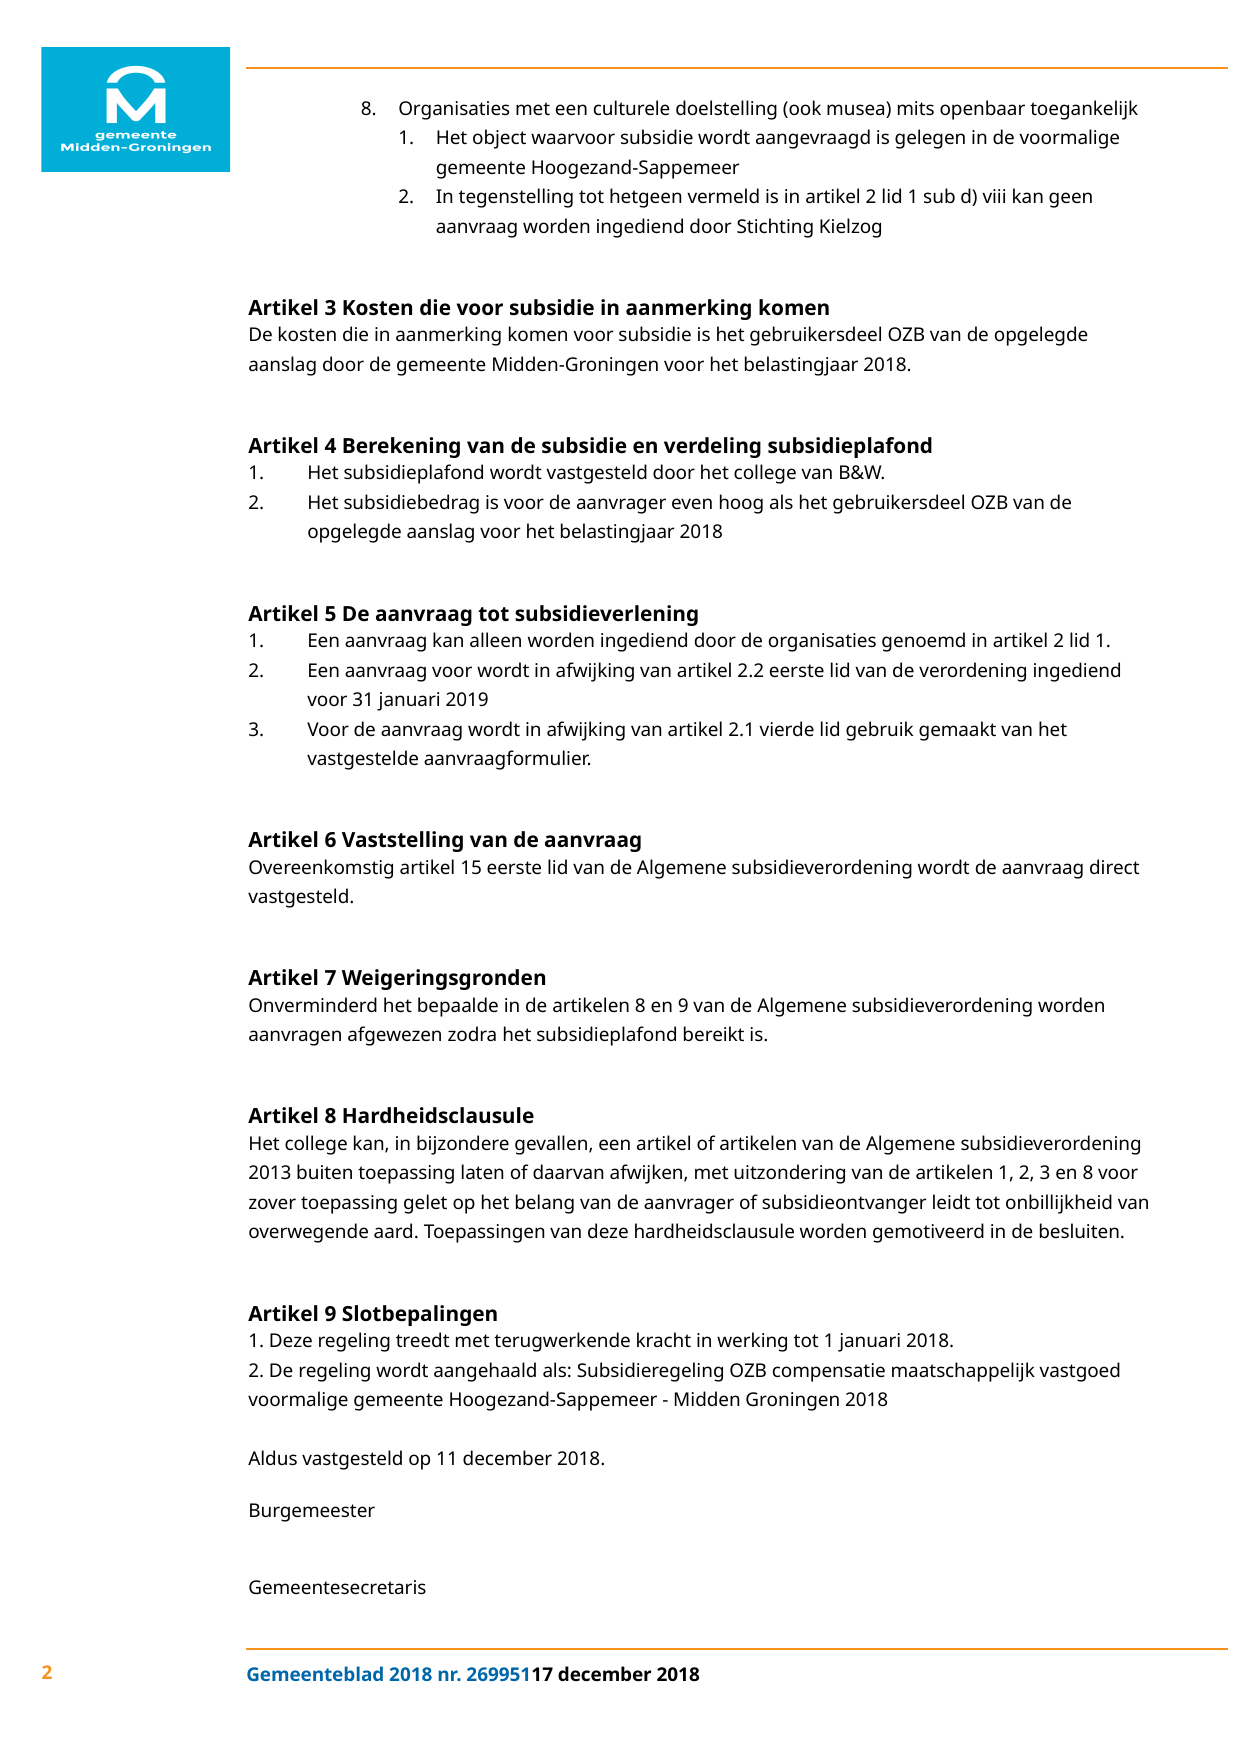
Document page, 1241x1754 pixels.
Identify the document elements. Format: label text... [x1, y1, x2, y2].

text 2. De regeling wordt aangehaald als: Subsidieregeling OZB compensatie maatschappelijk vastgoed voormalige gemeente Hoogezand-Sappemeer - Midden Groningen 2018 [248, 1357, 1152, 1412]
text De kosten die in aanmerking komen voor subsidie is het gebruikersdeel OZB van de opgelegde aanslag door de gemeente Midden-Groningen voor het belastingjaar 2018. [248, 322, 1152, 377]
text Artikel 9 Slotbepalingen [248, 1299, 1152, 1327]
text 1. Deze regeling treedt met terugwerkende kracht in werking tot 1 januari 2018. [248, 1327, 1152, 1353]
list In tegenstelling tot hetgeen vermeld is in artikel 2 lid 1 sub d) viii kan geen aanvraag worden ingediend door Stichting Kielzog [398, 183, 1152, 239]
text Onverminderd het bepaalde in de artikelen 8 en 9 van de Algemene subsidieverordening worden aanvragen afgewezen zodra het subsidieplafond bereikt is. [248, 992, 1152, 1047]
text Artikel 8 Hardheidsclausule [248, 1102, 1152, 1130]
text Gemeentesecretaris [248, 1574, 1152, 1600]
list Een aanvraag kan alleen worden ingediend door de organisaties genoemd in artikel 2 lid 1. [248, 627, 1152, 653]
text Artikel 7 Weigeringsgronden [248, 963, 1152, 992]
list Het object waarvoor subsidie wordt aangevraagd is gelegen in de voormalige gemeente Hoogezand-Sappemeer [398, 124, 1152, 180]
list Het subsidieplafond wordt vastgesteld door het college van B&W. [248, 459, 1152, 485]
picture [184, 146, 190, 153]
list Een aanvraag voor wordt in afwijking van artikel 2.2 eerste lid van de verordening ingediend voor 31 januari 2019 [248, 657, 1152, 712]
list Voor de aanvraag wordt in afwijking van artikel 2.1 vierde lid gebruik gemaakt van het vastgestelde aanvraagformulier. [248, 716, 1152, 771]
text Overeenkomstig artikel 15 eerste lid van de Algemene subsidieverordening wordt de aanvraag direct vastgesteld. [248, 854, 1152, 909]
text Het college kan, in bijzondere gevallen, een artikel of artikelen van de Algemene subsidieverordening 2013 buiten toepassing laten of daarvan afwijken, met uitzondering van de artikelen 1, 2, 3 en 8 voor zover toepassing gelet op het belang van de aanvrager of subsidieontvanger leidt tot onbillijkheid van overwegende aard. Toepassingen van deze hardheidsclausule worden gemotiveerd in de besluiten. [248, 1130, 1152, 1244]
picture [107, 89, 165, 122]
text Artikel 4 Berekening van de subsidie en verdeling subsidieplafond [248, 431, 1152, 459]
text Aldus vastgesteld op 11 december 2018. [248, 1446, 1152, 1471]
text Artikel 6 Vaststelling van de aanvraag [248, 826, 1152, 854]
text Artikel 3 Kosten die voor subsidie in aanmerking komen [248, 293, 1152, 322]
picture [108, 66, 164, 82]
text Artikel 5 De aanvraag tot subsidieverlening [248, 599, 1152, 627]
list Het subsidiebedrag is voor de aanvrager even hoog als het gebruikersdeel OZB van de opgelegde aanslag voor het belastingjaar 2018 [248, 489, 1152, 544]
text Burgemeester [248, 1497, 1152, 1523]
list Organisaties met een culturele doelstelling (ook musea) mits openbaar toegankelijk [361, 95, 1152, 121]
